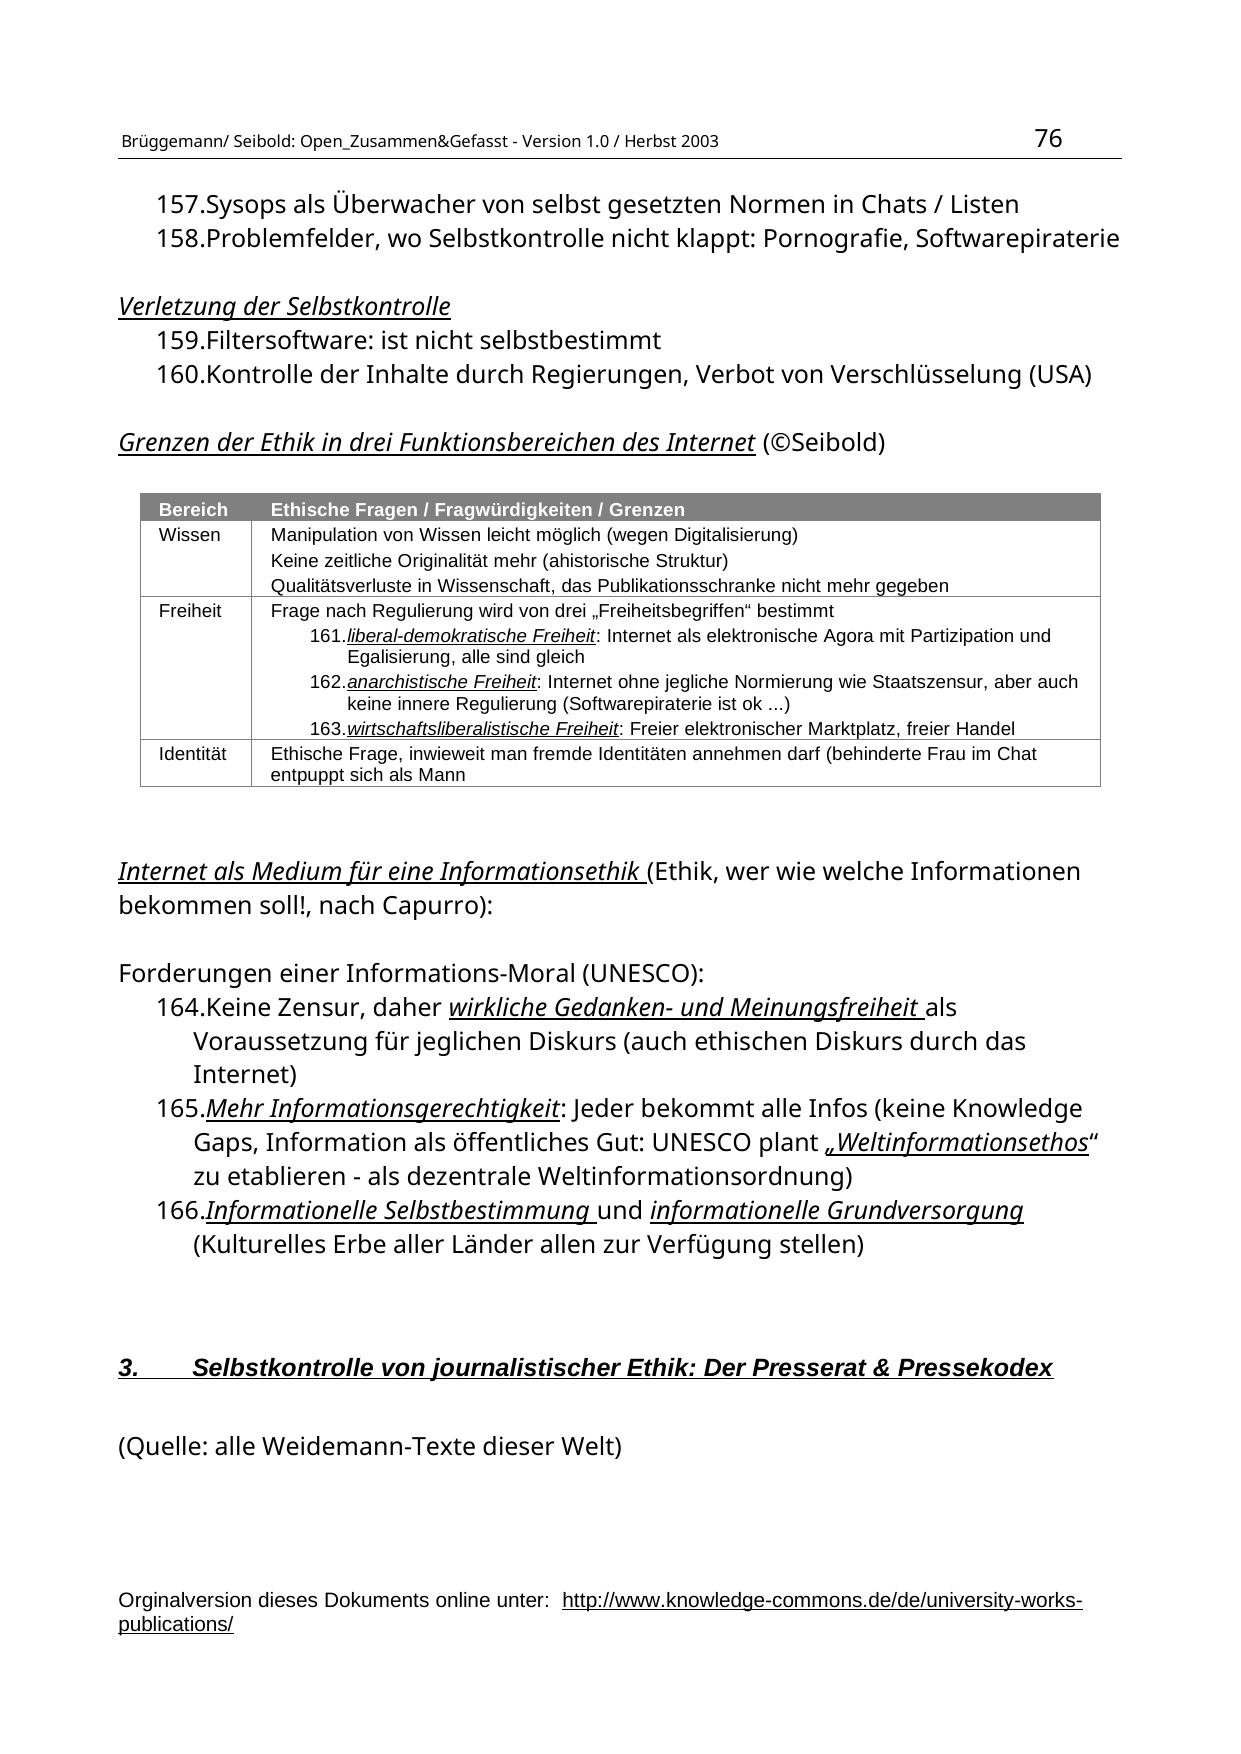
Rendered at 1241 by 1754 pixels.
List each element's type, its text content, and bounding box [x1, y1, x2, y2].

table_cell Wissen [141, 521, 251, 596]
table_header Bereich [141, 494, 251, 520]
list Mehr Informationsgerechtigkeit: Jeder bekommt alle Infos (keine Knowledge Gaps, Information als öffentliches Gut: UNESCO plant „Weltinformationsethos“ zu etablieren - als dezentrale Weltinformationsordnung) [156, 1091, 1122, 1193]
table_cell Frage nach Regulierung wird von drei „Freiheitsbegriffen“ bestimmt liberal-demokratische Freiheit: Internet als elektronische Agora mit Partizipation und Egalisierung, alle sind gleich anarchistische Freiheit: Internet ohne jegliche Normierung wie Staatszensur, aber auch keine innere Regulierung (Softwarepiraterie ist ok ...) wirtschaftsliberalistische Freiheit: Freier elektronischer Marktplatz, freier Handel [252, 597, 1100, 739]
text Internet als Medium für eine Informationsethik (Ethik, wer wie welche Informationen bekommen soll!, nach Capurro): [118, 854, 1122, 922]
list Kontrolle der Inhalte durch Regierungen, Verbot von Verschlüsselung (USA) [156, 357, 1122, 391]
list Informationelle Selbstbestimmung und informationelle Grundversorgung (Kulturelles Erbe aller Länder allen zur Verfügung stellen) [156, 1193, 1122, 1261]
list Filtersoftware: ist nicht selbstbestimmt [156, 323, 1122, 357]
text Forderungen einer Informations-Moral (UNESCO): [118, 956, 1122, 989]
list Problemfelder, wo Selbstkontrolle nicht klappt: Pornografie, Softwarepiraterie [156, 221, 1122, 255]
table_cell Ethische Frage, inwieweit man fremde Identitäten annehmen darf (behinderte Frau im Chat entpuppt sich als Mann [252, 740, 1100, 786]
table_cell Freiheit [141, 597, 251, 739]
text Verletzung der Selbstkontrolle [118, 289, 1122, 323]
list Keine Zensur, daher wirkliche Gedanken- und Meinungsfreiheit als Voraussetzung für jeglichen Diskurs (auch ethischen Diskurs durch das Internet) [156, 989, 1122, 1091]
text (Quelle: alle Weidemann-Texte dieser Welt) [118, 1428, 1122, 1462]
table_cell Manipulation von Wissen leicht möglich (wegen Digitalisierung) Keine zeitliche Originalität mehr (ahistorische Struktur) Qualitätsverluste in Wissenschaft, das Publikationsschranke nicht mehr gegeben [252, 521, 1100, 596]
table_cell Identität [141, 740, 251, 786]
text Grenzen der Ethik in drei Funktionsbereichen des Internet (©Seibold) [118, 425, 1122, 459]
list Sysops als Überwacher von selbst gesetzten Normen in Chats / Listen [156, 187, 1122, 221]
subtitle Selbstkontrolle von journalistischer Ethik: Der Presserat & Pressekodex [118, 1354, 1122, 1382]
table_header Ethische Fragen / Fragwürdigkeiten / Grenzen [252, 494, 1100, 520]
